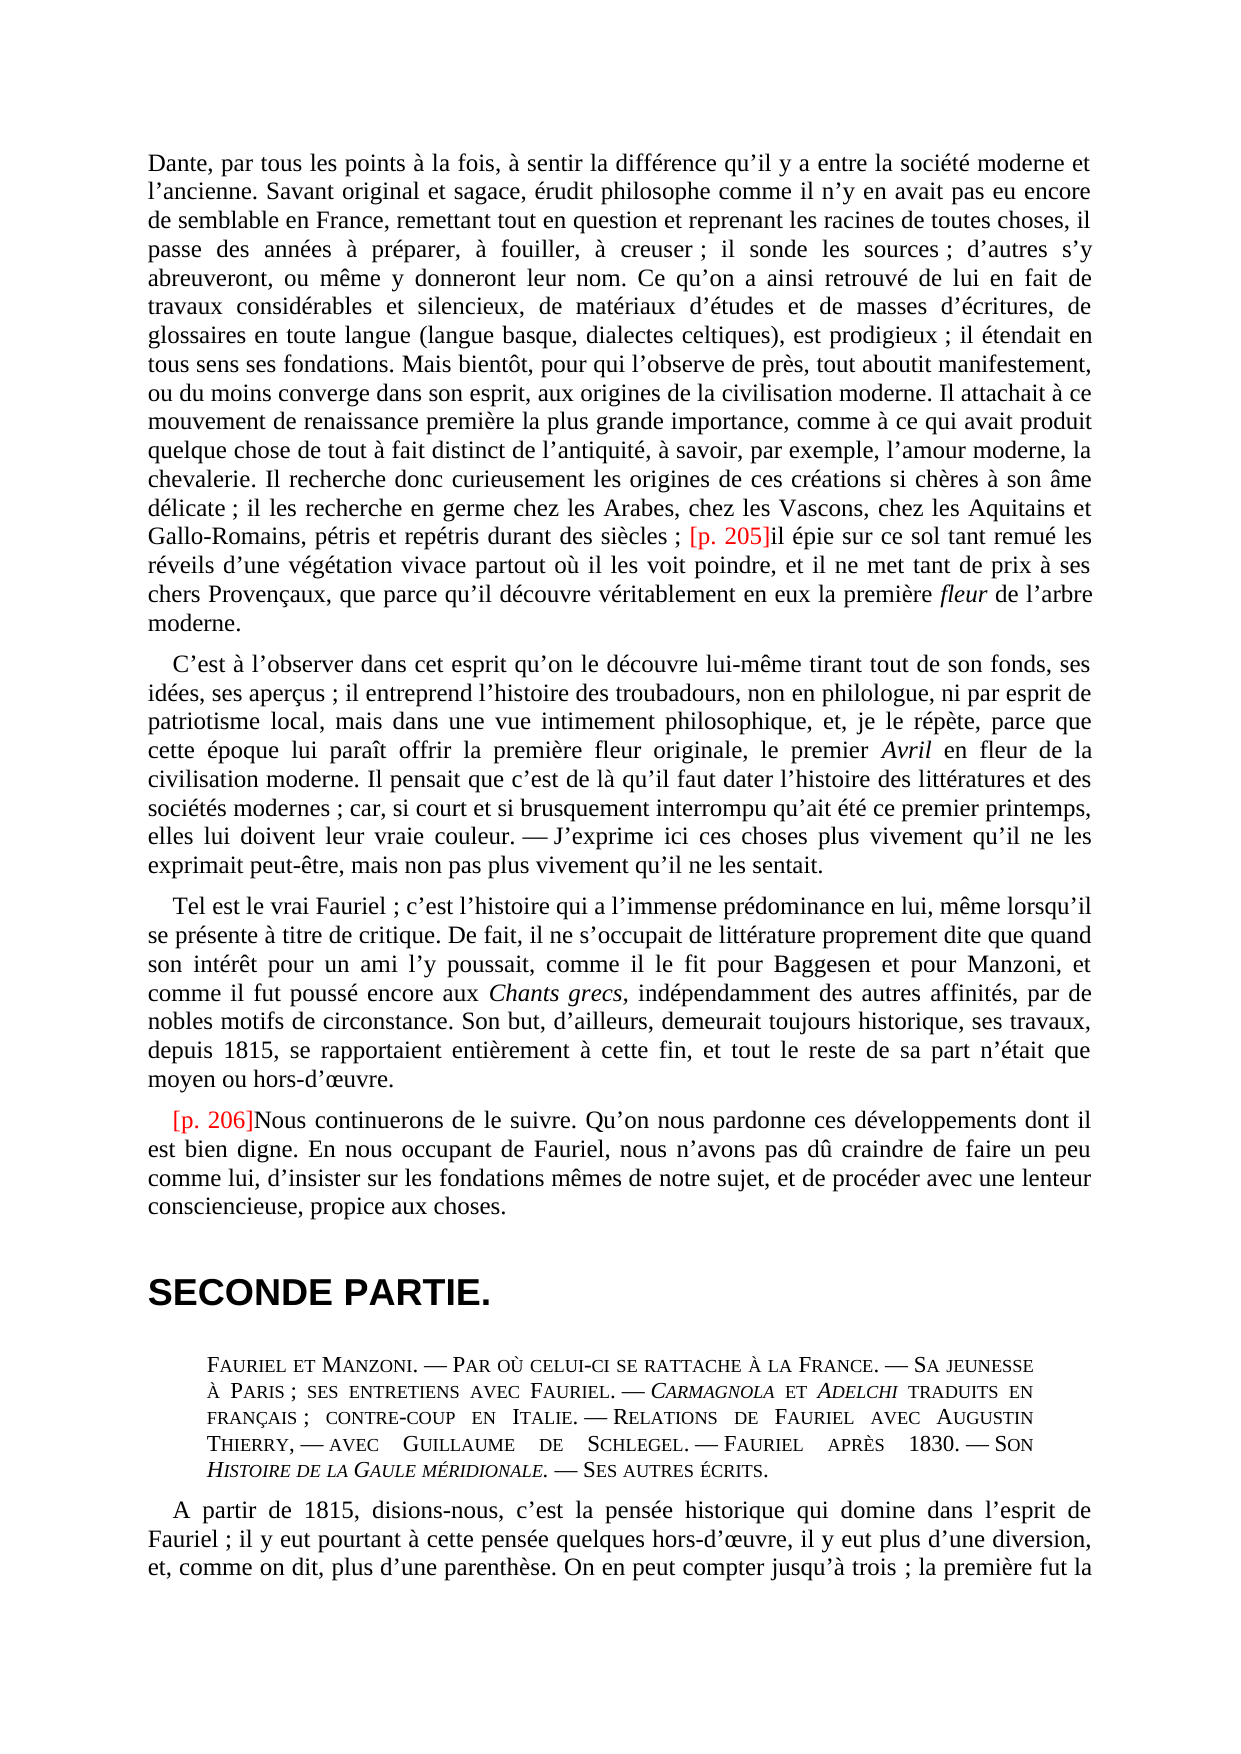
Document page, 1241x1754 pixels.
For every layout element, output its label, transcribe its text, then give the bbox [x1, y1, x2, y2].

text A partir de 1815, disions-nous, c’est la pensée historique qui domine dans l’esprit de Fauriel ; il y eut pourtant à cette pensée quelques hors-d’œuvre, il y eut plus d’une diversion, et, comme on dit, plus d’une parenthèse. On en peut compter jusqu’à trois ; la première fut la [148, 1495, 1093, 1581]
text Fauriel et Manzoni. — Par où celui-ci se rattache à la France. — Sa jeunesse à Paris ; ses entretiens avec Fauriel. — Carmagnola et Adelchi traduits en français ; contre-coup en Italie. — Relations de Fauriel avec Augustin Thierry, — avec Guillaume de Schlegel. — Fauriel après 1830. — Son Histoire de la Gaule méridionale. — Ses autres écrits. [207, 1351, 1033, 1482]
text Tel est le vrai Fauriel ; c’est l’histoire qui a l’immense prédominance en lui, même lorsqu’il se présente à titre de critique. De fait, il ne s’occupait de littérature proprement dite que quand son intérêt pour un ami l’y poussait, comme il le fit pour Baggesen et pour Manzoni, et comme il fut poussé encore aux Chants grecs, indépendamment des autres affinités, par de nobles motifs de circonstance. Son but, d’ailleurs, demeurait toujours historique, ses travaux, depuis 1815, se rapportaient entièrement à cette fin, et tout le reste de sa part n’était que moyen ou hors-d’œuvre. [148, 891, 1093, 1093]
text [p. 206]Nous continuerons de le suivre. Qu’on nous pardonne ces développements dont il est bien digne. En nous occupant de Fauriel, nous n’avons pas dû craindre de faire un peu comme lui, d’insister sur les fondations mêmes de notre sujet, et de procéder avec une lenteur consciencieuse, propice aux choses. [148, 1105, 1093, 1220]
text Dante, par tous les points à la fois, à sentir la différence qu’il y a entre la société moderne et l’ancienne. Savant original et sagace, érudit philosophe comme il n’y en avait pas eu encore de semblable en France, remettant tout en question et reprenant les racines de toutes choses, il passe des années à préparer, à fouiller, à creuser ; il sonde les sources ; d’autres s’y abreuveront, ou même y donneront leur nom. Ce qu’on a ainsi retrouvé de lui en fait de travaux considérables et silencieux, de matériaux d’études et de masses d’écritures, de glossaires en toute langue (langue basque, dialectes celtiques), est prodigieux ; il étendait en tous sens ses fondations. Mais bientôt, pour qui l’observe de près, tout aboutit manifestement, ou du moins converge dans son esprit, aux origines de la civilisation moderne. Il attachait à ce mouvement de renaissance première la plus grande importance, comme à ce qui avait produit quelque chose de tout à fait distinct de l’antiquité, à savoir, par exemple, l’amour moderne, la chevalerie. Il recherche donc curieusement les origines de ces créations si chères à son âme délicate ; il les recherche en germe chez les Arabes, chez les Vascons, chez les Aquitains et Gallo-Romains, pétris et repétris durant des siècles ; [p. 205]il épie sur ce sol tant remué les réveils d’une végétation vivace partout où il les voit poindre, et il ne met tant de prix à ses chers Provençaux, que parce qu’il découvre véritablement en eux la première fleur de l’arbre moderne. [148, 148, 1093, 636]
text C’est à l’observer dans cet esprit qu’on le découvre lui-même tirant tout de son fonds, ses idées, ses aperçus ; il entreprend l’histoire des troubadours, non en philologue, ni par esprit de patriotisme local, mais dans une vue intimement philosophique, et, je le répète, parce que cette époque lui paraît offrir la première fleur originale, le premier Avril en fleur de la civilisation moderne. Il pensait que c’est de là qu’il faut dater l’histoire des littératures et des sociétés modernes ; car, si court et si brusquement interrompu qu’ait été ce premier printemps, elles lui doivent leur vraie couleur. — J’exprime ici ces choses plus vivement qu’il ne les exprimait peut-être, mais non pas plus vivement qu’il ne les sentait. [148, 649, 1093, 879]
subtitle SECONDE PARTIE. [148, 1270, 1093, 1313]
